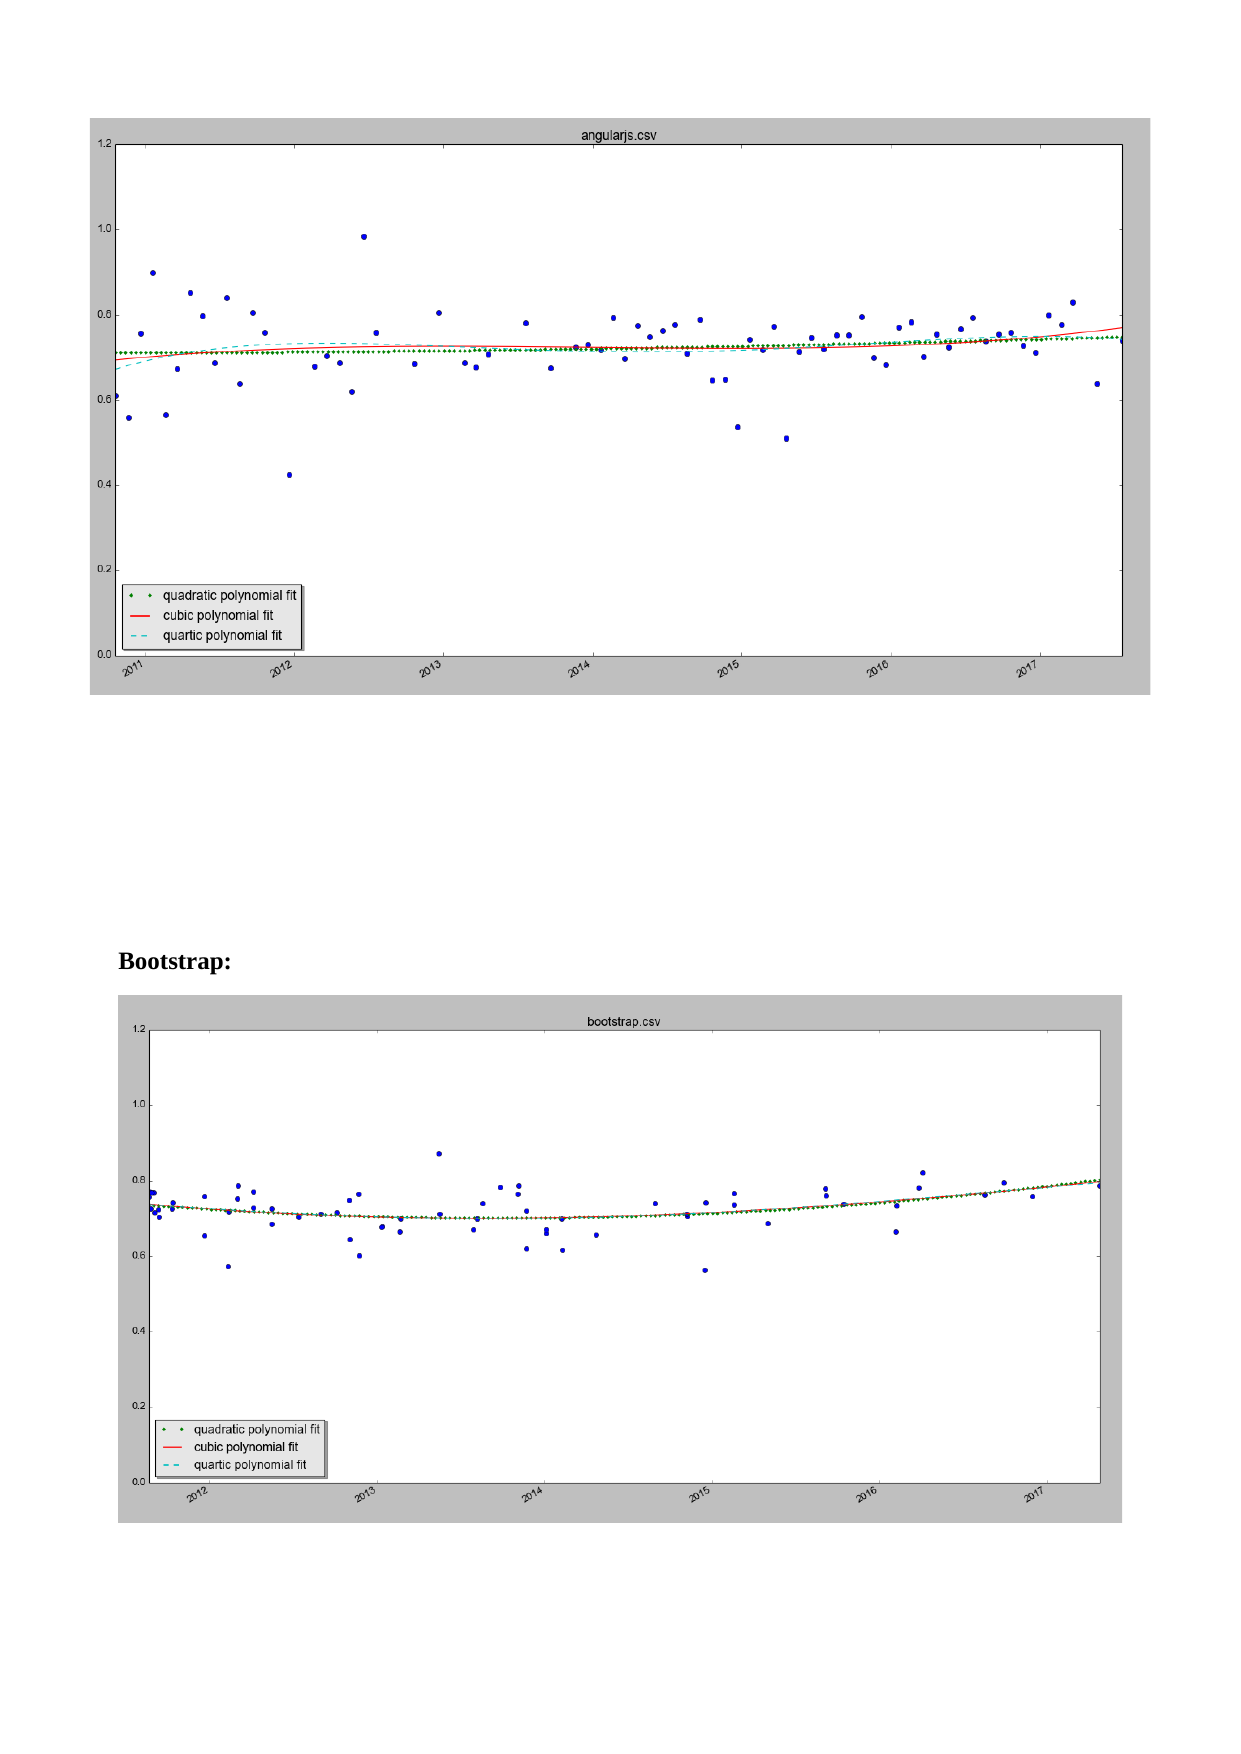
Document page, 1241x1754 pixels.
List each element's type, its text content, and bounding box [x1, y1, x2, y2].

text Bootstrap: [118, 946, 1122, 975]
picture [118, 995, 1123, 1523]
picture [89, 118, 1151, 695]
